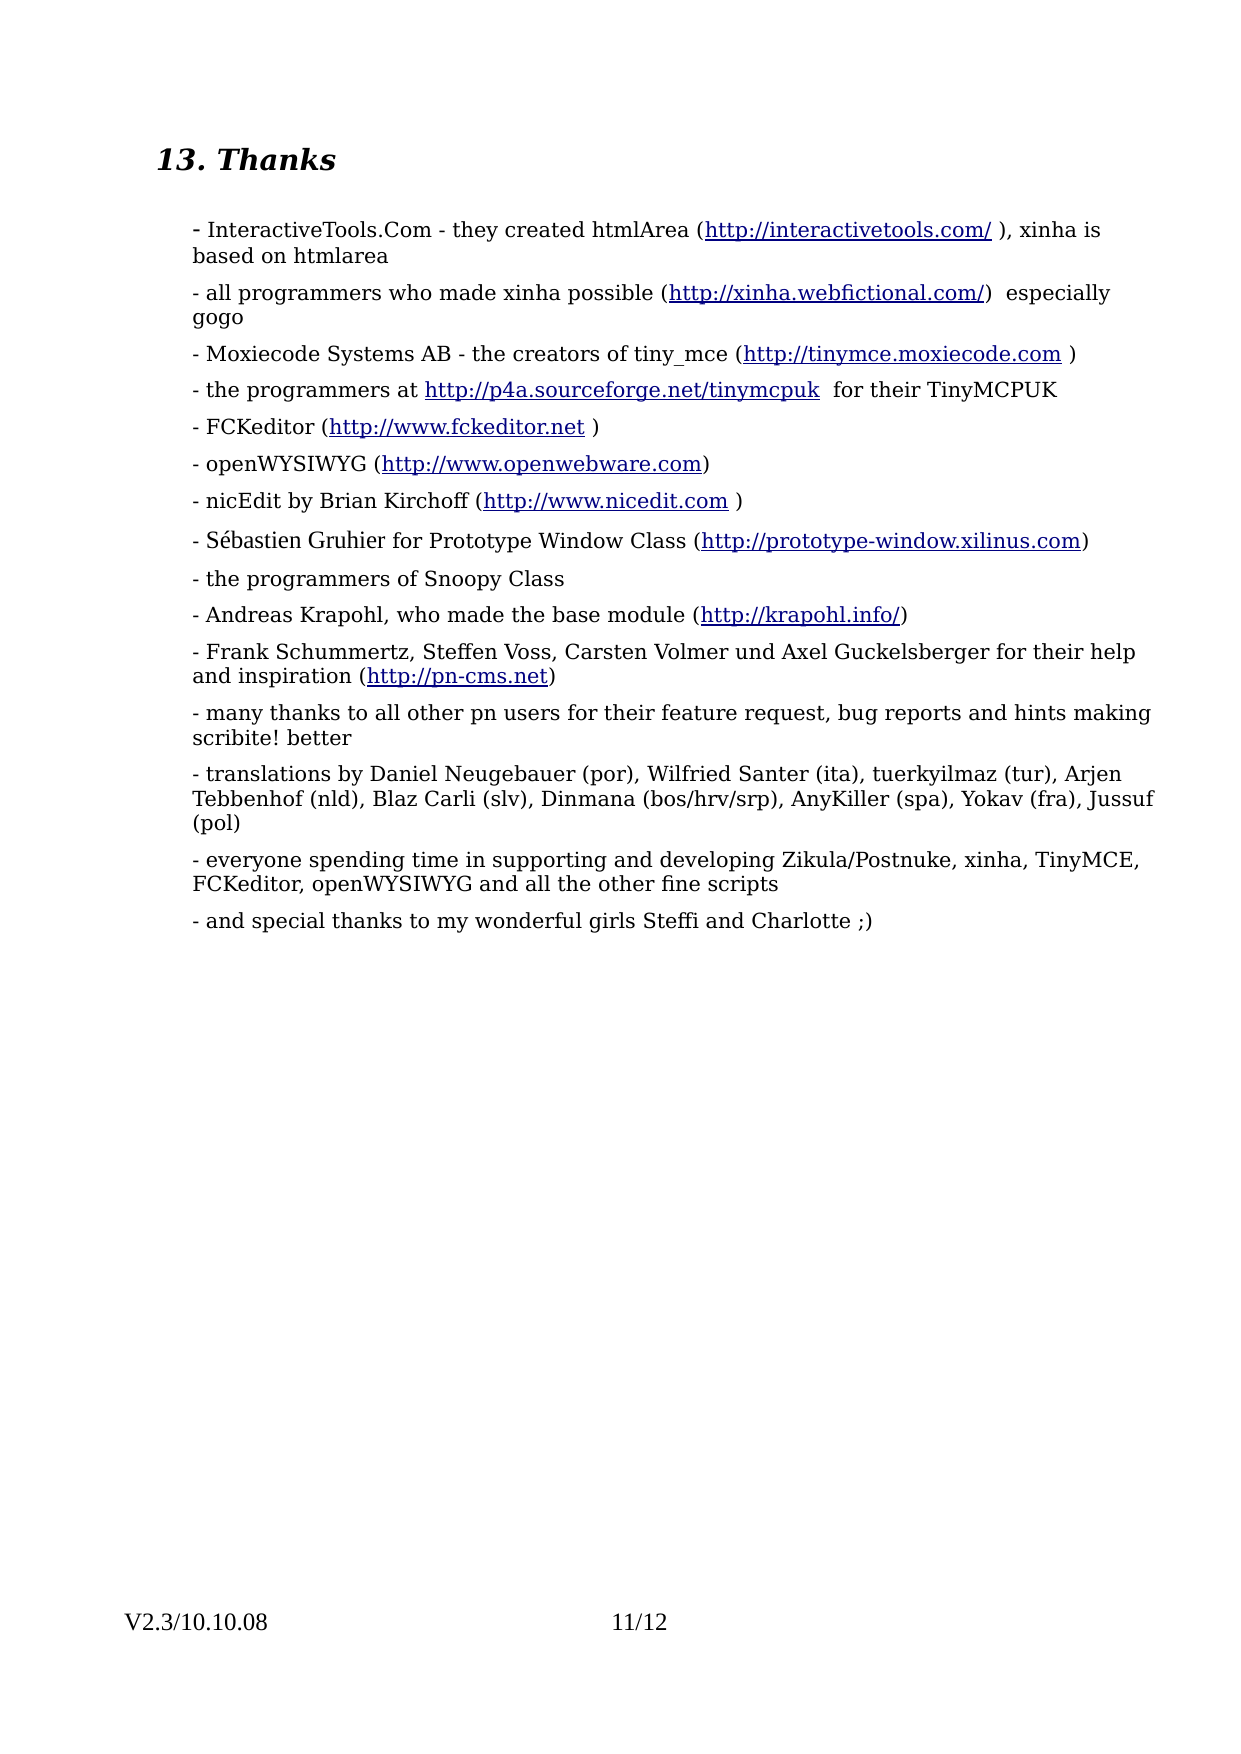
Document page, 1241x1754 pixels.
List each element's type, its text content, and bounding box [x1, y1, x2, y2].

text - many thanks to all other pn users for their feature request, bug reports and hints making scribite! better [192, 701, 1160, 750]
text - Sébastien Gruhier for Prototype Window Class (http://prototype-window.xilinus.com) [192, 525, 1160, 554]
text - the programmers of Snoopy Class [192, 567, 1160, 591]
text - all programmers who made xinha possible (http://xinha.webfictional.com/) especially gogo [192, 281, 1160, 329]
text - the programmers at http://p4a.sourceforge.net/tinymcpuk for their TinyMCPUK [192, 378, 1160, 403]
subtitle - InteractiveTools.Com - they created htmlArea (http://interactivetools.com/ ), xinha is based on htmlarea [192, 215, 1160, 268]
text - openWYSIWYG (http://www.openwebware.com) [192, 452, 1160, 476]
text - Frank Schummertz, Steffen Voss, Carsten Volmer und Axel Guckelsberger for their help and inspiration (http://pn-cms.net) [192, 640, 1160, 689]
text - translations by Daniel Neugebauer (por), Wilfried Santer (ita), tuerkyilmaz (tur), Arjen Tebbenhof (nld), Blaz Carli (slv), Dinmana (bos/hrv/srp), AnyKiller (spa), Yokav (fra), Jussuf (pol) [192, 762, 1160, 835]
text - Moxiecode Systems AB - the creators of tiny_mce (http://tinymce.moxiecode.com ) [192, 342, 1160, 366]
text - nicEdit by Brian Kirchoff (http://www.nicedit.com ) [192, 489, 1160, 513]
text - and special thanks to my wonderful girls Steffi and Charlotte ;) [192, 909, 1160, 933]
text - Andreas Krapohl, who made the base module (http://krapohl.info/) [192, 603, 1160, 628]
subtitle Thanks [156, 143, 1160, 177]
text - FCKeditor (http://www.fckeditor.net ) [192, 415, 1160, 439]
text - everyone spending time in supporting and developing Zikula/Postnuke, xinha, TinyMCE, FCKeditor, openWYSIWYG and all the other fine scripts [192, 848, 1160, 896]
